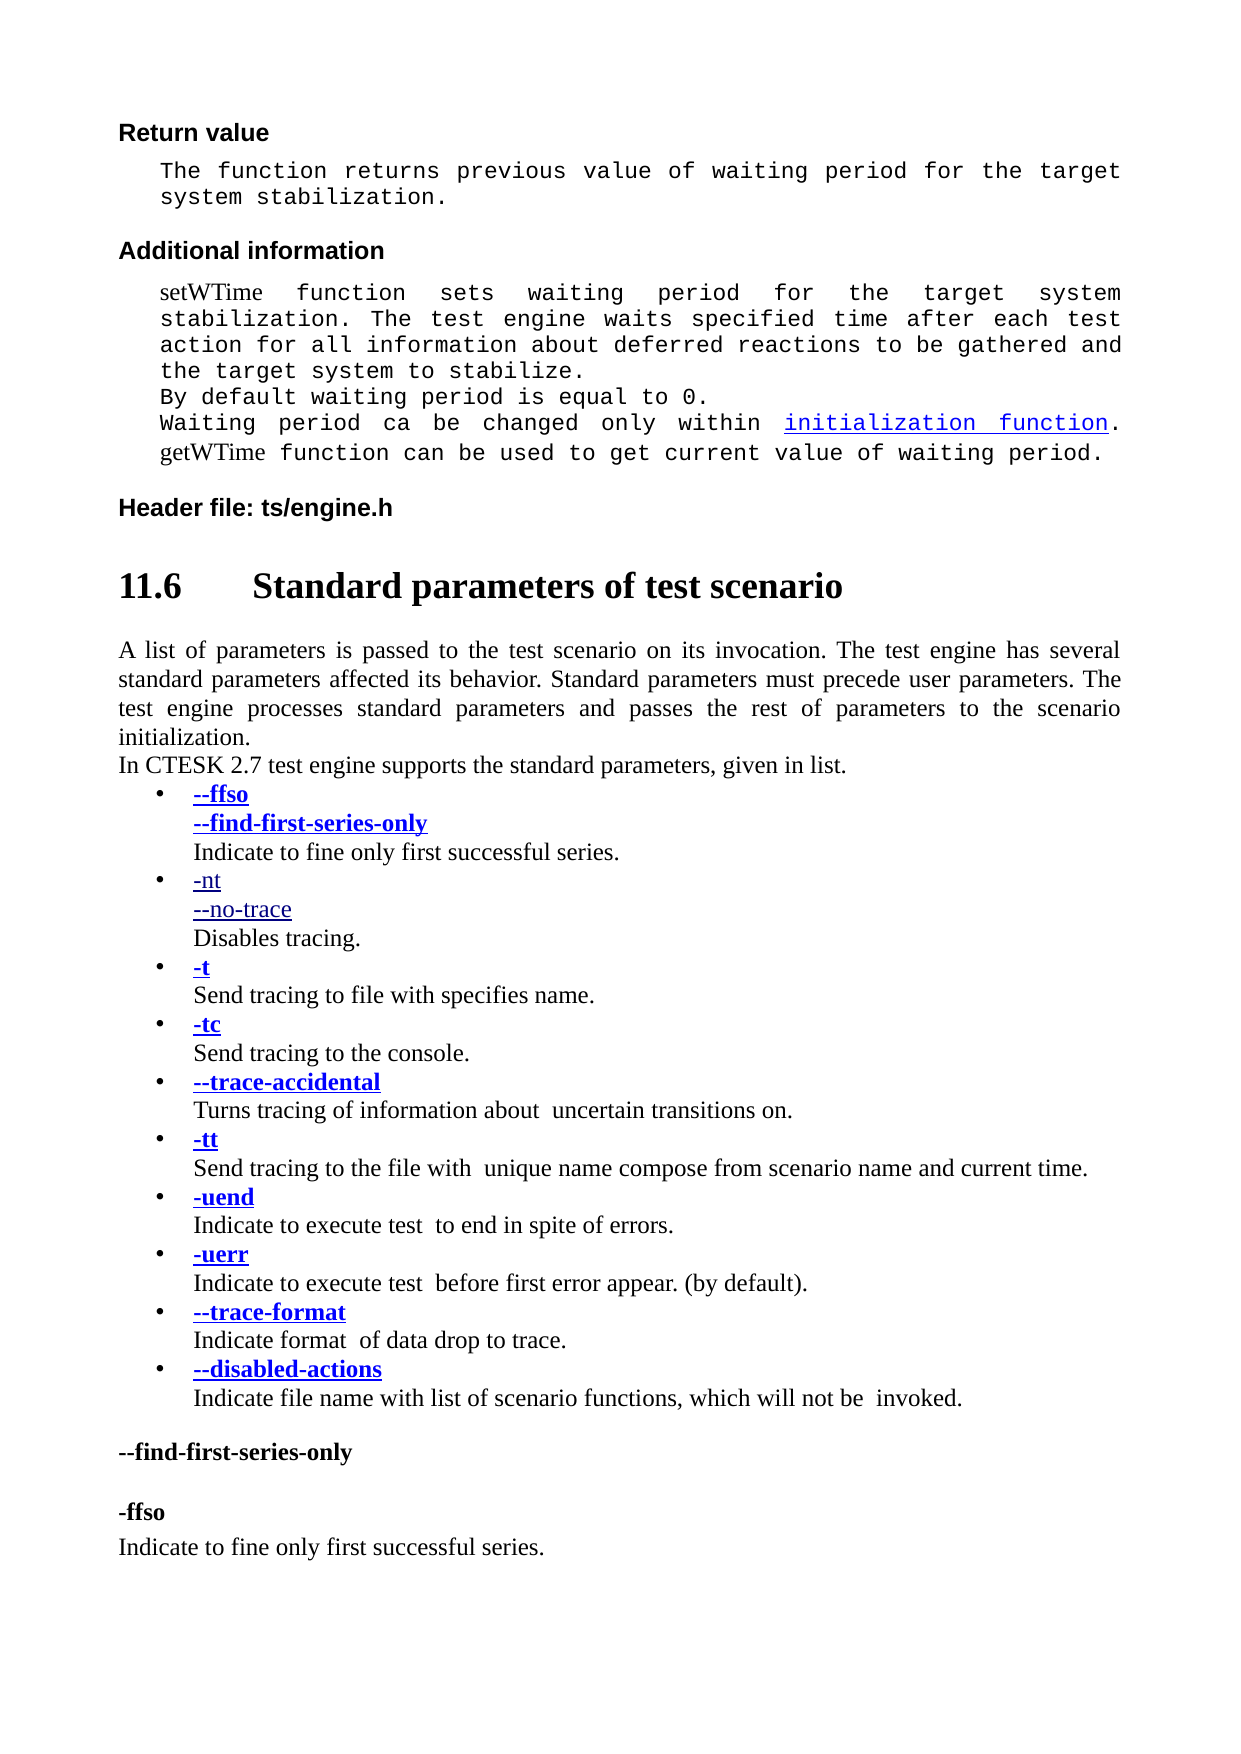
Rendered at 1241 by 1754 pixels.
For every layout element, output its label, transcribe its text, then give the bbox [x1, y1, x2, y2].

text By default waiting period is equal to 0. [159, 386, 1122, 411]
subtitle Return value [118, 118, 1122, 147]
text Waiting period ca be changed only within initialization function. getWTime function can be used to get current value of waiting period. [159, 411, 1122, 468]
text In CTESK 2.7 test engine supports the standard parameters, given in list. [118, 750, 1122, 779]
list -t Send tracing to file with specifies name. [156, 952, 1122, 1009]
subtitle -ffso [118, 1497, 1122, 1525]
list --trace-accidental Turns tracing of information about uncertain transitions on. [156, 1067, 1122, 1124]
subtitle --find-first-series-only [118, 1437, 1122, 1465]
list --ffso --find-first-series-only Indicate to fine only first successful series. [156, 779, 1122, 865]
subtitle Additional information [118, 236, 1122, 265]
list --trace-format Indicate format of data drop to trace. [156, 1297, 1122, 1354]
subtitle Header file: ts/engine.h [118, 493, 1122, 521]
list -uend Indicate to execute test to end in spite of errors. [156, 1182, 1122, 1239]
text The function returns previous value of waiting period for the target system stabilization. [159, 159, 1122, 211]
list -uerr Indicate to execute test before first error appear. (by default). [156, 1239, 1122, 1297]
list -nt --no-trace Disables tracing. [156, 865, 1122, 952]
text setWTime function sets waiting period for the target system stabilization. The test engine waits specified time after each test action for all information about deferred reactions to be gathered and the target system to stabilize. [159, 277, 1122, 386]
list --disabled-actions Indicate file name with list of scenario functions, which will not be invoked. [156, 1354, 1122, 1412]
list -tc Send tracing to the console. [156, 1009, 1122, 1067]
text Indicate to fine only first successful series. [118, 1532, 1122, 1560]
text A list of parameters is passed to the test scenario on its invocation. The test engine has several standard parameters affected its behavior. Standard parameters must precede user parameters. The test engine processes standard parameters and passes the rest of parameters to the scenario initialization. [118, 635, 1122, 750]
subtitle Standard parameters of test scenario [118, 563, 1122, 606]
list -tt Send tracing to the file with unique name compose from scenario name and current time. [156, 1124, 1122, 1182]
